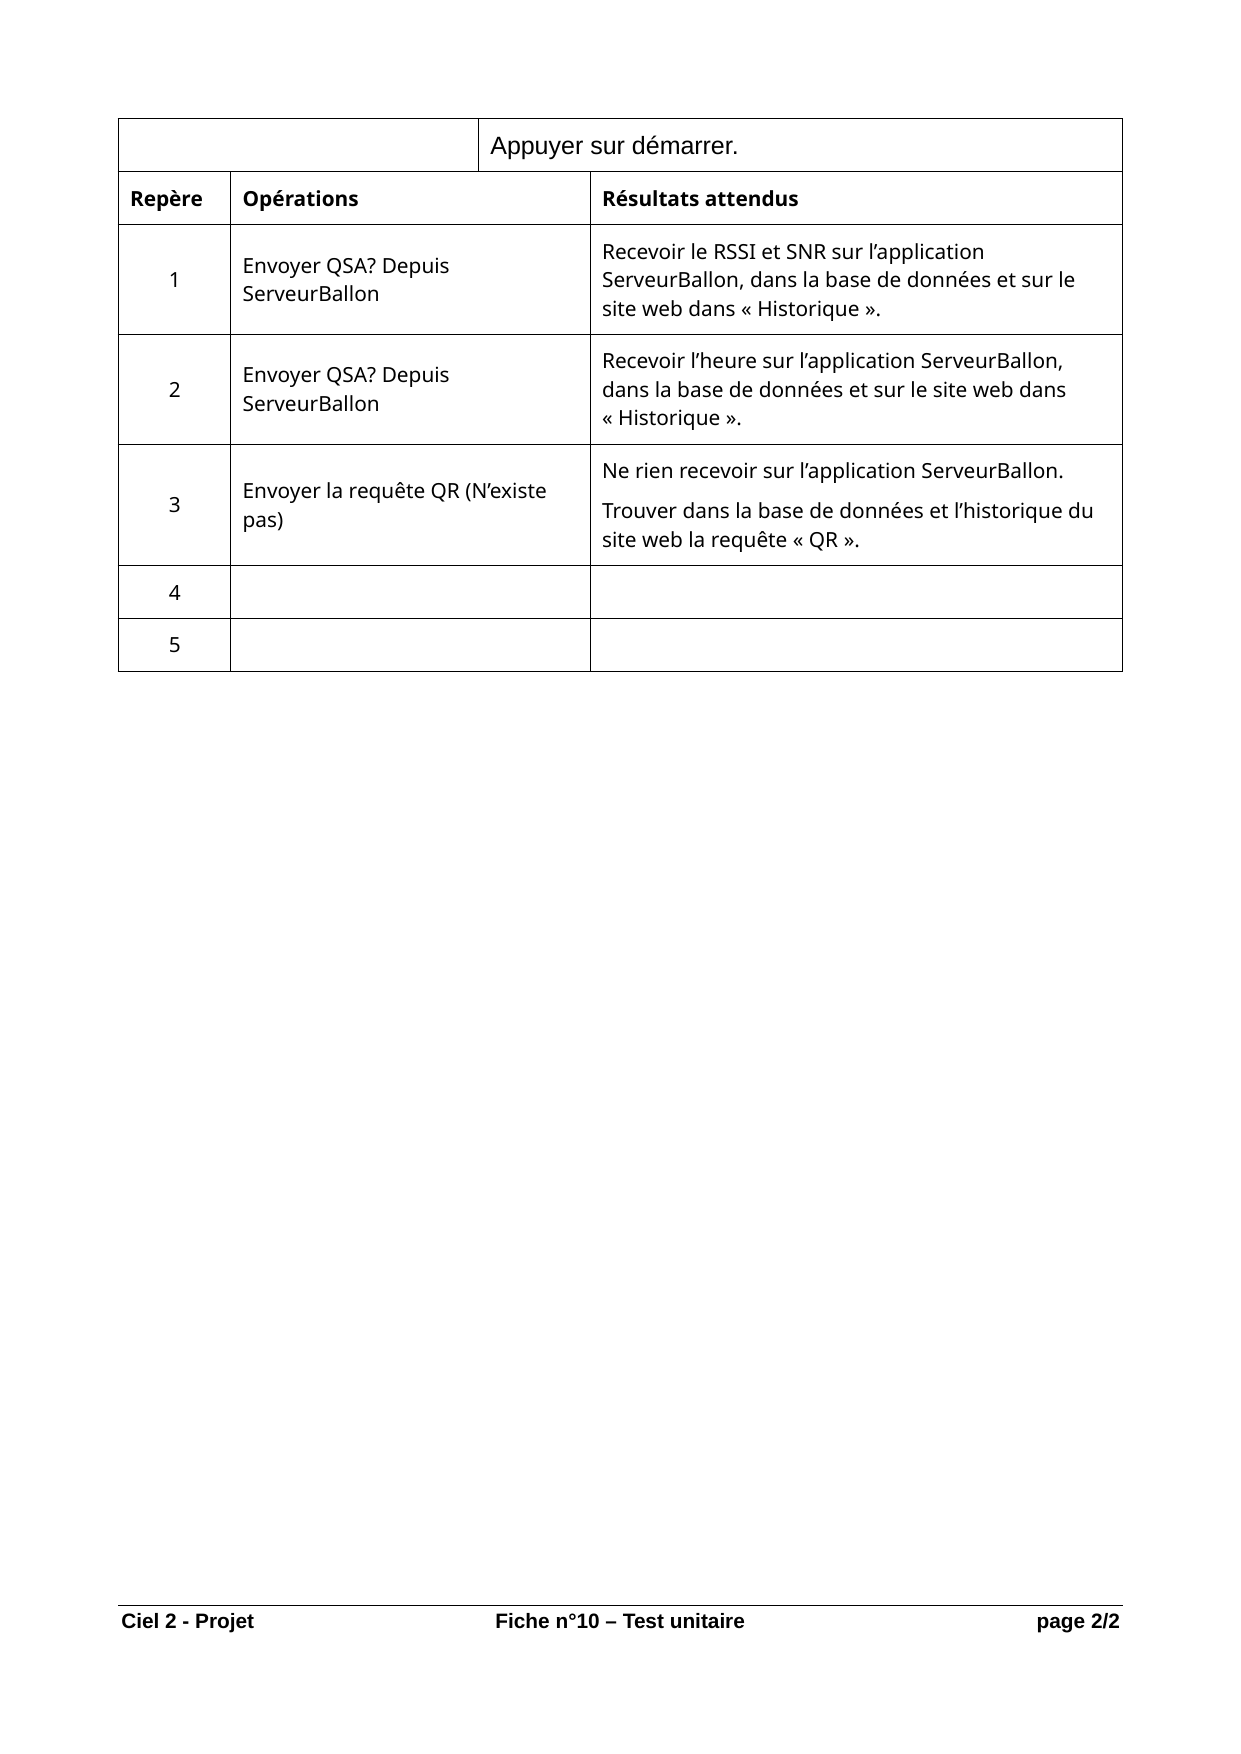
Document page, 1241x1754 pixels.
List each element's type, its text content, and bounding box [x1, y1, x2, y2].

table_cell Envoyer la requête QR (N’existe pas) [231, 445, 590, 565]
table_cell Envoyer QSA? Depuis ServeurBallon [231, 225, 590, 334]
table_cell 5 [119, 619, 230, 671]
table_cell 4 [119, 566, 230, 618]
table_cell Résultats attendus [591, 172, 1122, 224]
table_cell Opérations [231, 172, 590, 224]
table_cell [591, 619, 1122, 671]
table_cell Recevoir le RSSI et SNR sur l’application ServeurBallon, dans la base de données et sur le site web dans « Historique ». [591, 225, 1122, 334]
table_cell Recevoir l’heure sur l’application ServeurBallon, dans la base de données et sur le site web dans « Historique ». [591, 335, 1122, 443]
table_cell Envoyer QSA? Depuis ServeurBallon [231, 335, 590, 443]
table_cell [591, 566, 1122, 618]
table_cell [231, 566, 590, 618]
table_cell [119, 119, 478, 171]
table_cell Appuyer sur démarrer. [479, 119, 1122, 171]
table_cell 3 [119, 445, 230, 565]
table_cell [231, 619, 590, 671]
table_cell 2 [119, 335, 230, 443]
table_cell 1 [119, 225, 230, 334]
table_cell Ne rien recevoir sur l’application ServeurBallon. Trouver dans la base de données et l’historique du site web la requête « QR ». [591, 445, 1122, 565]
table_cell Repère [119, 172, 230, 224]
